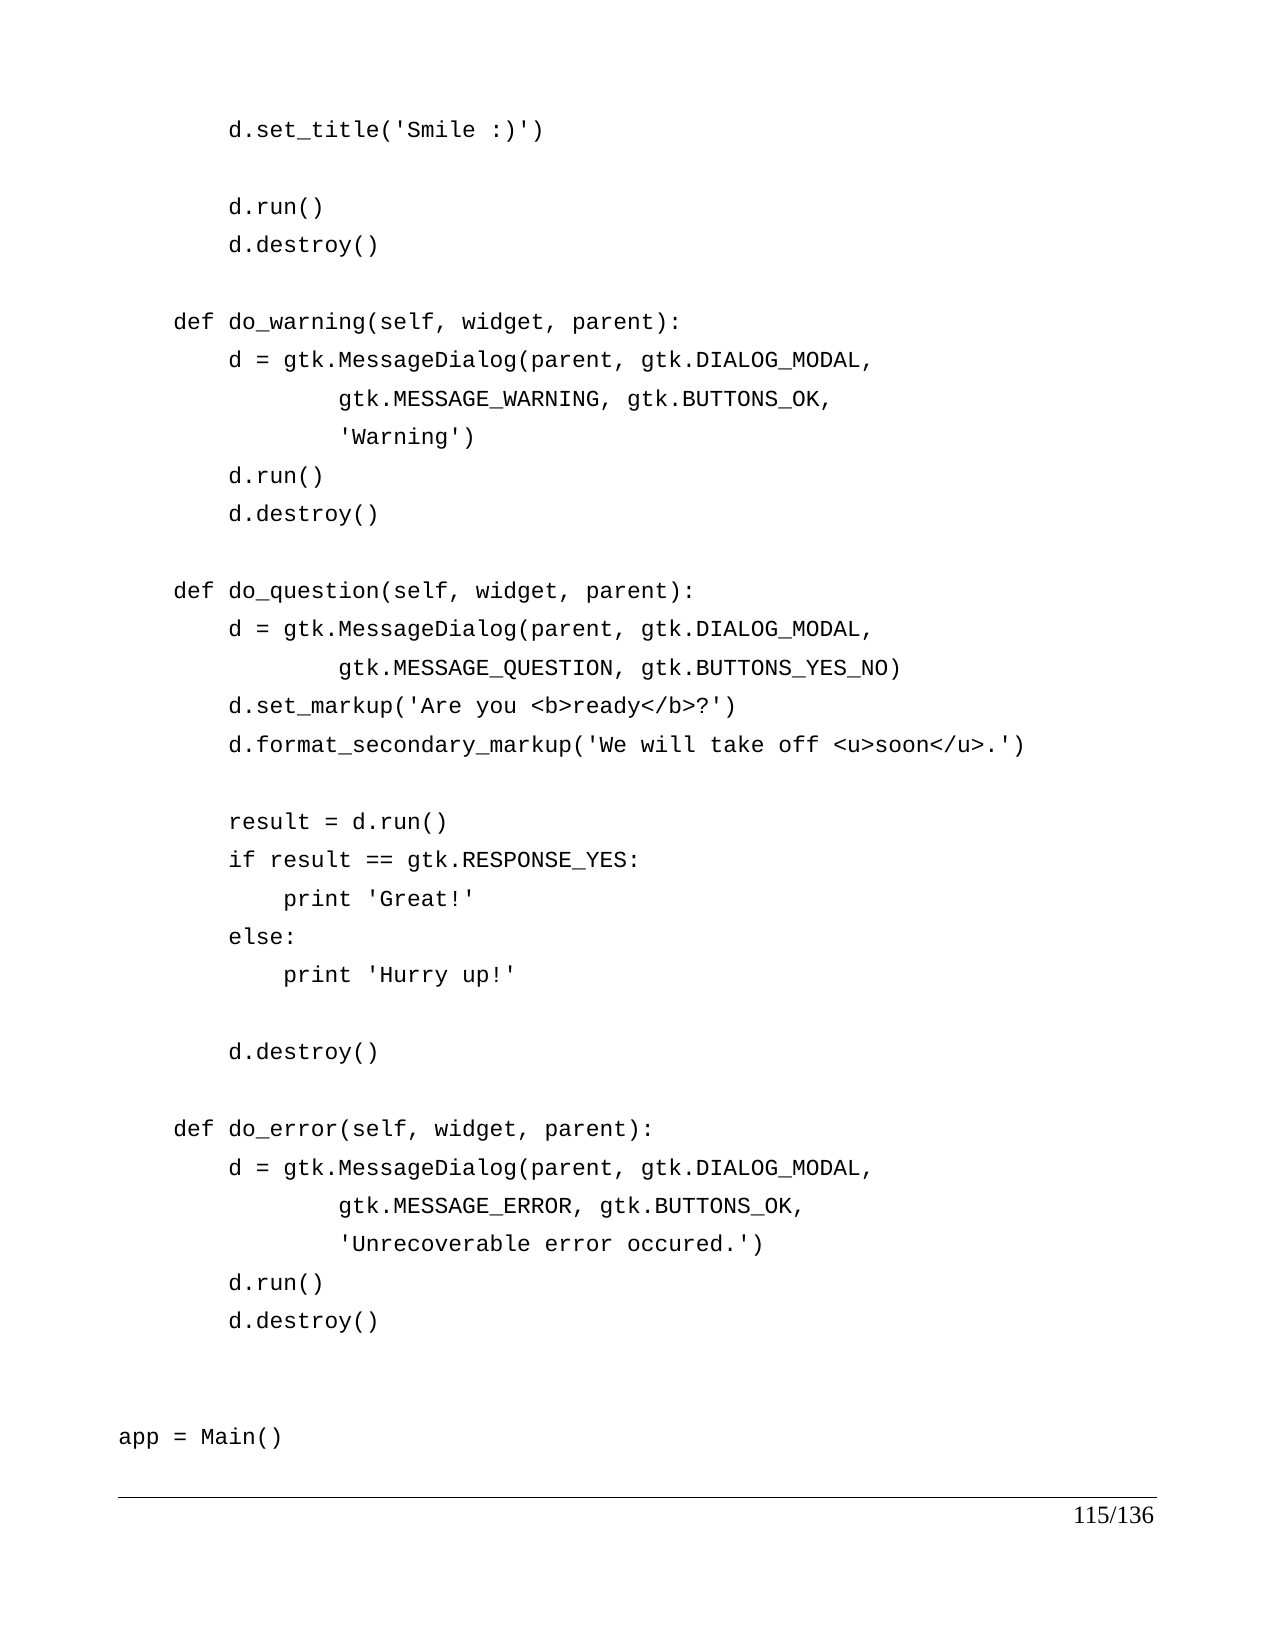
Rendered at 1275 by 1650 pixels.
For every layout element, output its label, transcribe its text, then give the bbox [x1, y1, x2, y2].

text result = d.run() [118, 810, 1157, 836]
text def do_question(self, widget, parent): [118, 579, 1157, 605]
text def do_warning(self, widget, parent): [118, 310, 1157, 336]
text 'Unrecoverable error occured.') [118, 1233, 1157, 1259]
text d.destroy() [118, 1310, 1157, 1336]
text d.run() [118, 464, 1157, 490]
text gtk.MESSAGE_ERROR, gtk.BUTTONS_OK, [118, 1194, 1157, 1220]
text d.destroy() [118, 502, 1157, 528]
text if result == gtk.RESPONSE_YES: [118, 848, 1157, 874]
text else: [118, 925, 1157, 951]
text d.set_markup('Are you <b>ready</b>?') [118, 695, 1157, 721]
text d.set_title('Smile :)') [118, 118, 1157, 144]
text gtk.MESSAGE_QUESTION, gtk.BUTTONS_YES_NO) [118, 656, 1157, 682]
text d = gtk.MessageDialog(parent, gtk.DIALOG_MODAL, [118, 349, 1157, 375]
text d.format_secondary_markup('We will take off <u>soon</u>.') [118, 733, 1157, 759]
text d.run() [118, 1271, 1157, 1297]
text gtk.MESSAGE_WARNING, gtk.BUTTONS_OK, [118, 387, 1157, 413]
text 'Warning') [118, 426, 1157, 452]
text print 'Hurry up!' [118, 964, 1157, 990]
text d.run() [118, 195, 1157, 221]
text d = gtk.MessageDialog(parent, gtk.DIALOG_MODAL, [118, 1156, 1157, 1182]
text d.destroy() [118, 1041, 1157, 1067]
text d.destroy() [118, 233, 1157, 259]
text print 'Great!' [118, 887, 1157, 913]
text def do_error(self, widget, parent): [118, 1117, 1157, 1143]
text d = gtk.MessageDialog(parent, gtk.DIALOG_MODAL, [118, 618, 1157, 644]
text app = Main() [118, 1425, 1157, 1451]
